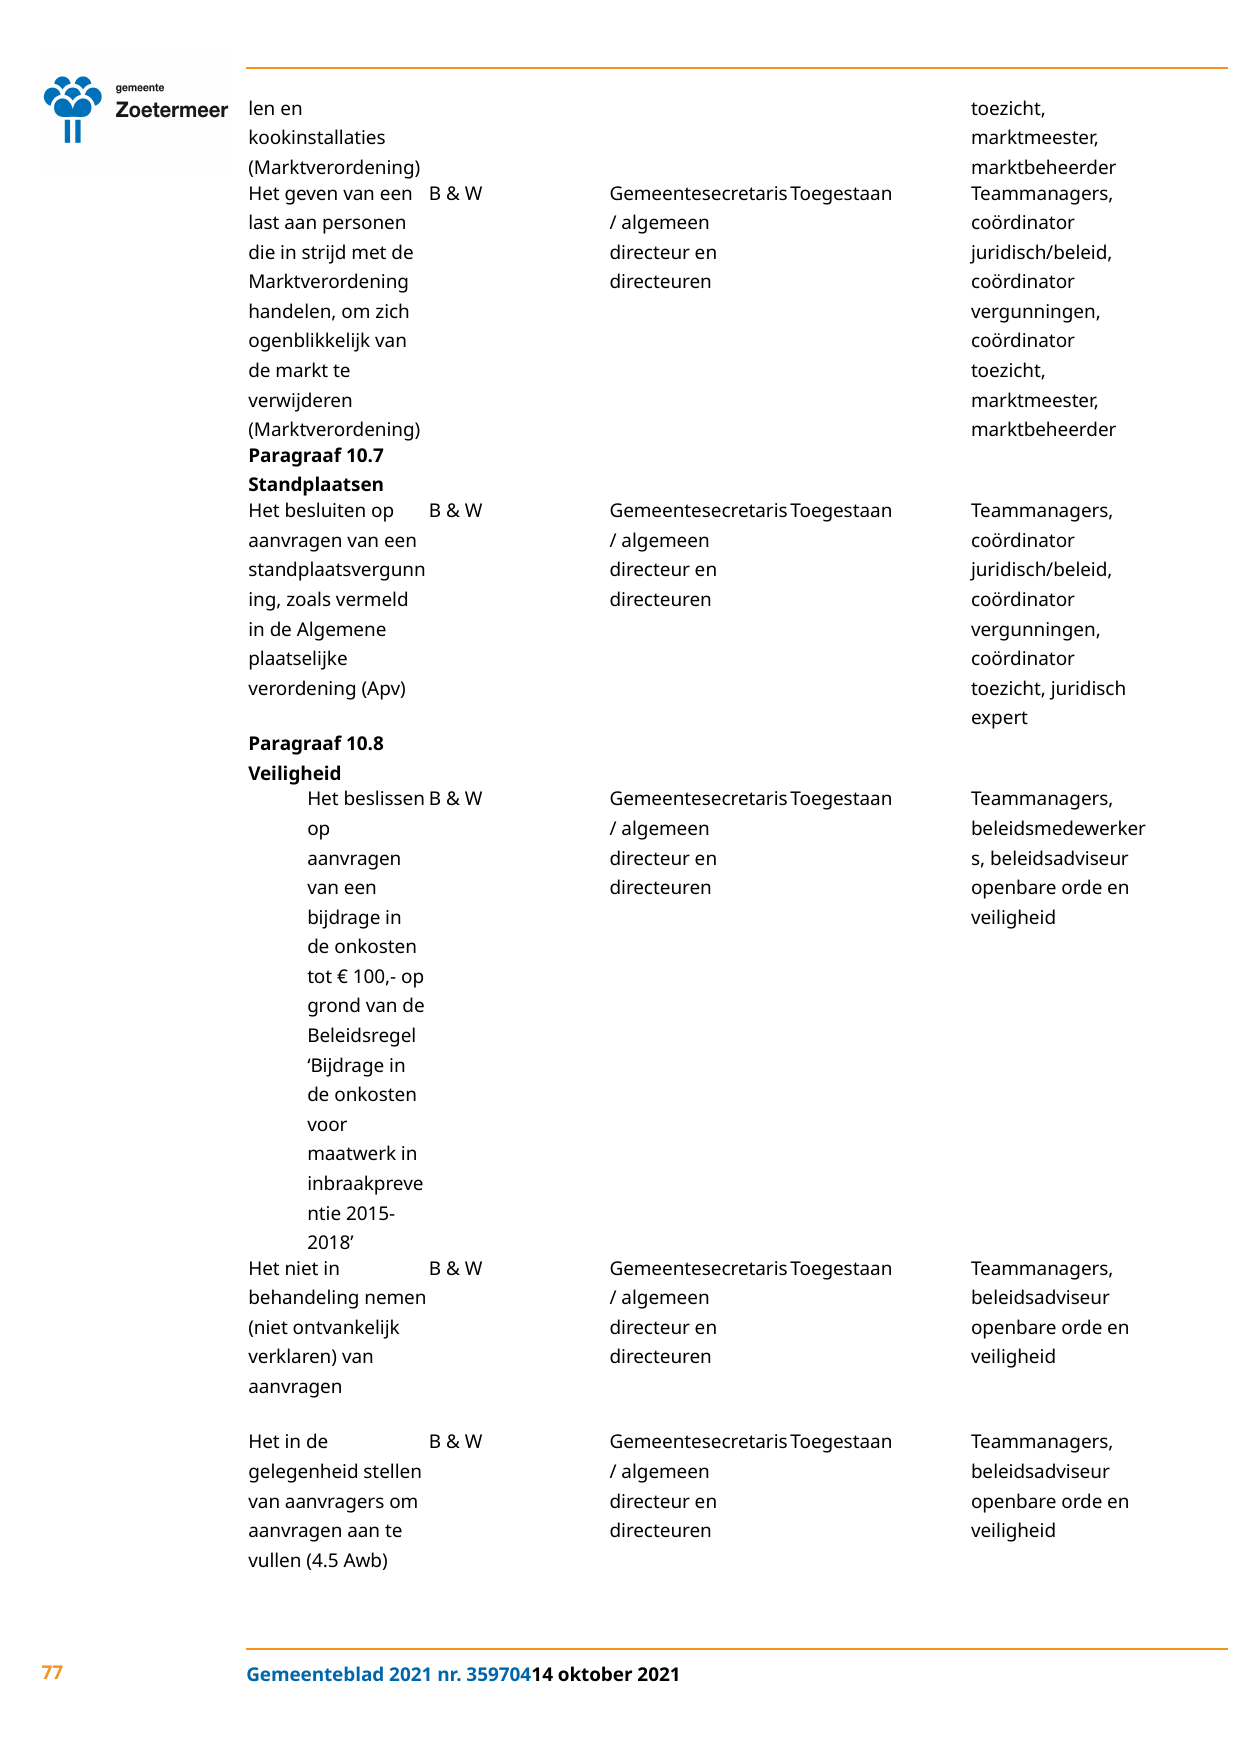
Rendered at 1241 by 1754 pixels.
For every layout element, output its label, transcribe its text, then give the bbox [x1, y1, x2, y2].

table_cell B & W [429, 786, 609, 1255]
table_cell [609, 730, 790, 786]
table_cell Toegestaan [790, 180, 971, 442]
table_cell [790, 730, 971, 786]
table_cell Toegestaan [790, 1255, 971, 1429]
table_cell Toegestaan [790, 786, 971, 1255]
table_cell Het besluiten op aanvragen van een standplaatsvergunning, zoals vermeld in de Algemene plaatselijke verordening (Apv) [248, 498, 429, 730]
table_cell Gemeentesecretaris/ algemeen directeur en directeuren [609, 180, 790, 442]
table_cell Teammanagers, beleidsadviseur openbare orde en veiligheid [971, 1429, 1152, 1602]
table_cell len en kookinstallaties (Marktverordening) [248, 95, 429, 180]
table_cell Teammanagers, coördinator juridisch/beleid, coördinator vergunningen, coördinator toezicht, juridisch expert [971, 498, 1152, 730]
table_cell [790, 442, 971, 497]
table_cell Teammanagers, beleidsmedewerkers, beleidsadviseur openbare orde en veiligheid [971, 786, 1152, 1255]
table_cell [790, 95, 971, 180]
table_cell toezicht, marktmeester, marktbeheerder [971, 95, 1152, 180]
table_cell [971, 442, 1152, 497]
picture [41, 47, 231, 172]
table_cell Gemeentesecretaris/ algemeen directeur en directeuren [609, 1255, 790, 1429]
table_cell Gemeentesecretaris/ algemeen directeur en directeuren [609, 498, 790, 730]
table_cell Toegestaan [790, 498, 971, 730]
table_cell [971, 730, 1152, 786]
table_cell Toegestaan [790, 1429, 971, 1602]
table_cell Gemeentesecretaris/ algemeen directeur en directeuren [609, 1429, 790, 1602]
table_cell B & W [429, 1255, 609, 1429]
table_cell Paragraaf 10.7 Standplaatsen [248, 442, 429, 497]
table_cell Teammanagers, beleidsadviseur openbare orde en veiligheid [971, 1255, 1152, 1429]
table_cell Paragraaf 10.8 Veiligheid [248, 730, 429, 786]
table_cell B & W [429, 498, 609, 730]
table_cell [609, 95, 790, 180]
table_cell [429, 95, 609, 180]
table_cell Het in de gelegenheid stellen van aanvragers om aanvragen aan te vullen (4.5 Awb) [248, 1429, 429, 1602]
table_cell Het geven van een last aan personen die in strijd met de Marktverordening handelen, om zich ogenblikkelijk van de markt te verwijderen (Marktverordening) [248, 180, 429, 442]
table_cell Het niet in behandeling nemen (niet ontvankelijk verklaren) van aanvragen [248, 1255, 429, 1429]
table_cell [429, 442, 609, 497]
table_cell [609, 442, 790, 497]
table_cell Het beslissen op aanvragen van een bijdrage in de onkosten tot € 100,- op grond van de Beleidsregel ‘Bijdrage in de onkosten voor maatwerk in inbraakpreventie 2015-2018’ [248, 786, 429, 1255]
table_cell Gemeentesecretaris/ algemeen directeur en directeuren [609, 786, 790, 1255]
table_cell B & W [429, 1429, 609, 1602]
table_cell [429, 730, 609, 786]
table_cell B & W [429, 180, 609, 442]
table_cell Teammanagers, coördinator juridisch/beleid, coördinator vergunningen, coördinator toezicht, marktmeester, marktbeheerder [971, 180, 1152, 442]
